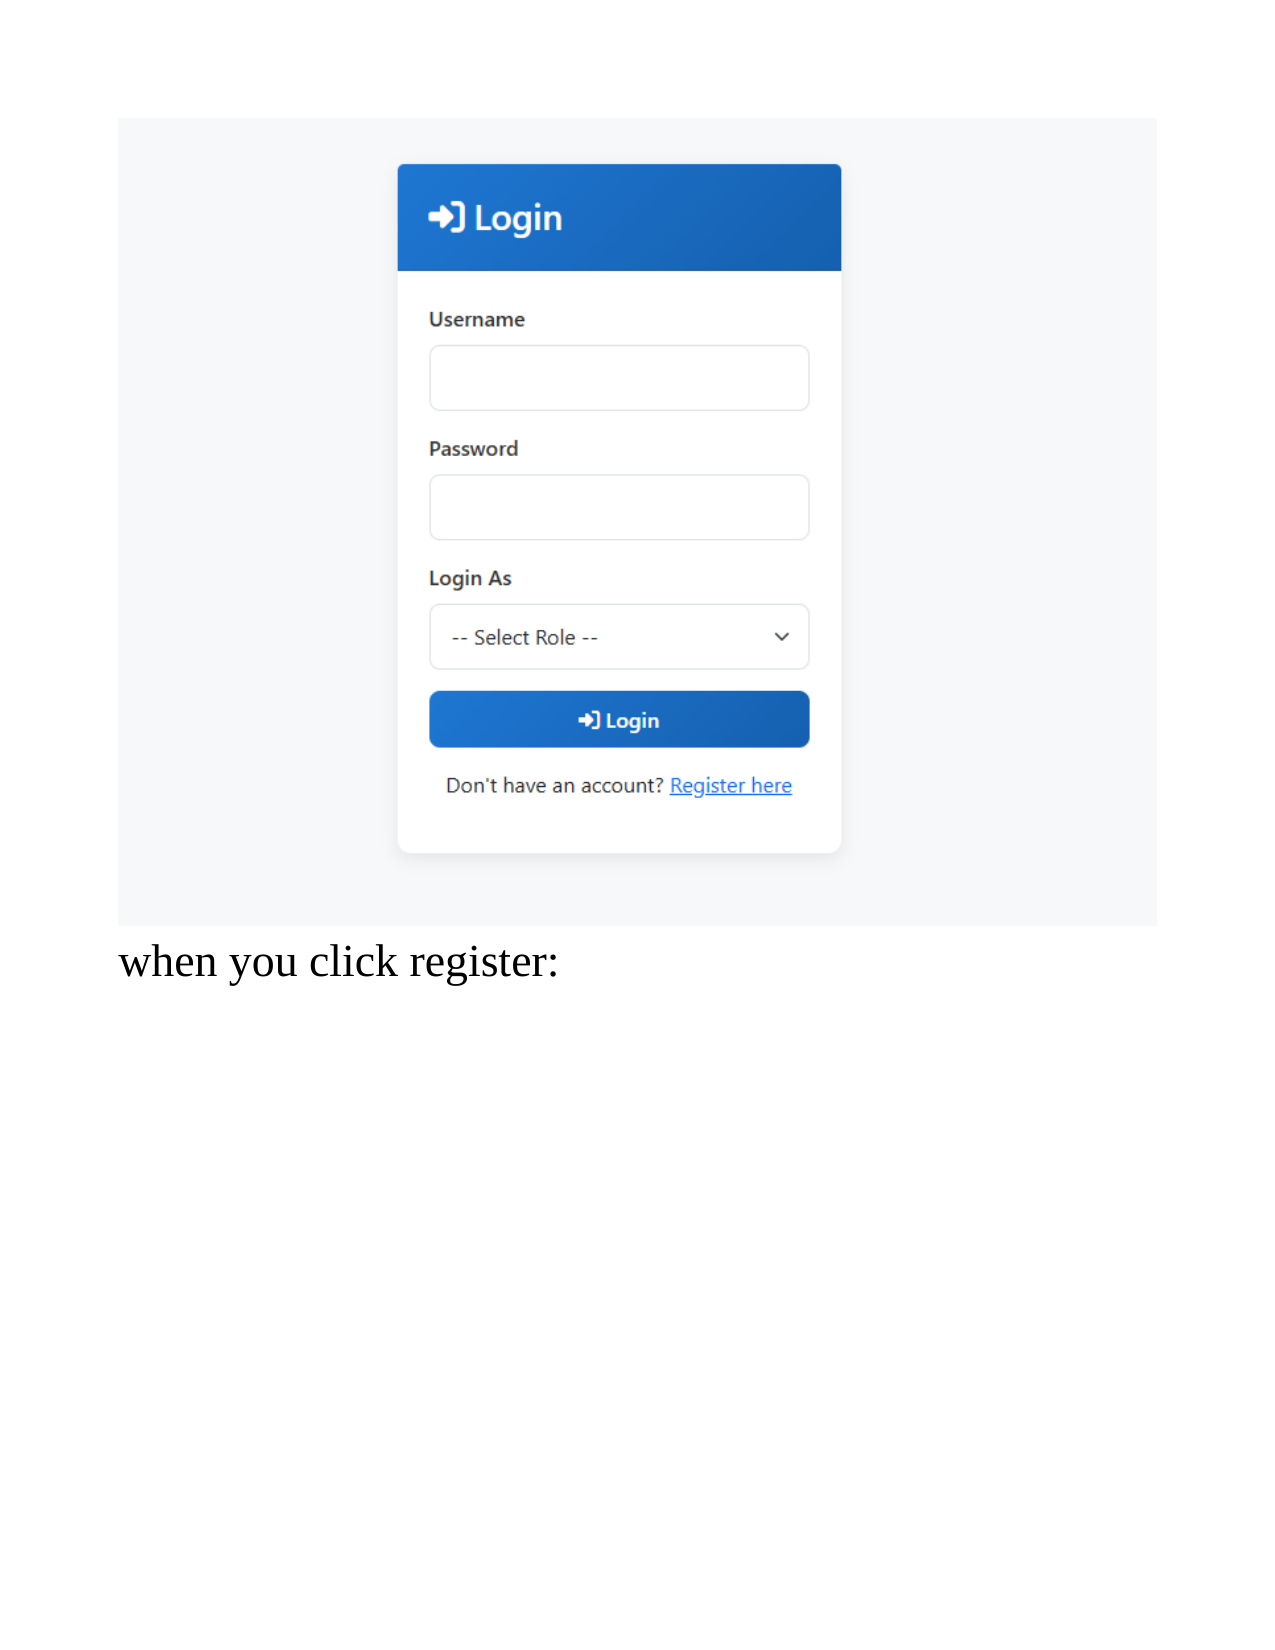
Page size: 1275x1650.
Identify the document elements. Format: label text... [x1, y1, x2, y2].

picture [118, 118, 1157, 926]
text when you click register: [118, 926, 1157, 986]
